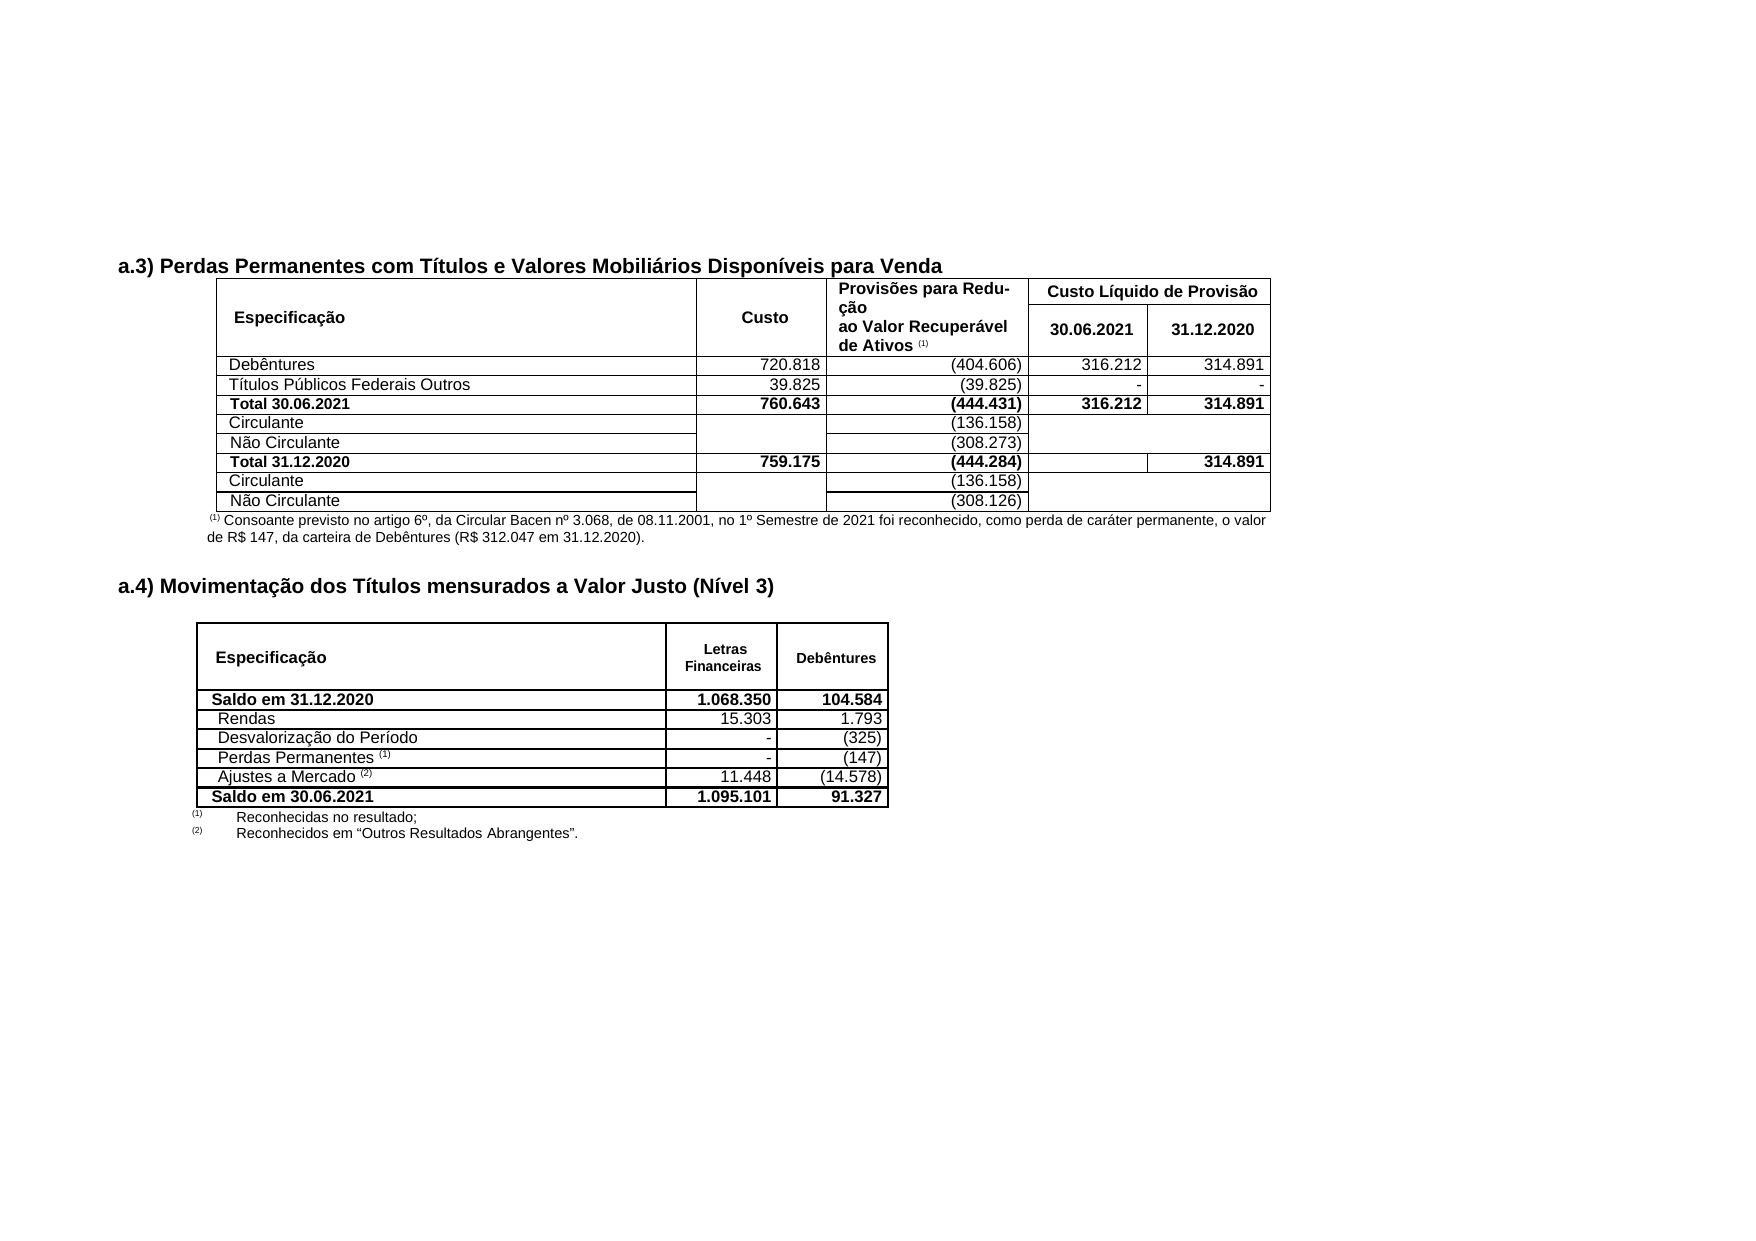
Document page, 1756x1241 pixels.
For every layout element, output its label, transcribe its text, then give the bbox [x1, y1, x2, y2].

table_cell (308.126) [827, 493, 1028, 511]
table_cell 11.448 [667, 769, 776, 786]
table_cell 15.303 [667, 711, 776, 728]
table_cell Títulos Públicos Federais Outros [217, 376, 696, 394]
table_cell 1.068.350 [667, 691, 776, 709]
list Perdas Permanentes com Títulos e Valores Mobiliários Disponíveis para Venda [118, 254, 1678, 278]
table_cell 720.818 [697, 357, 826, 375]
text (1) Reconhecidas no resultado; [192, 808, 1678, 825]
table_cell - [1148, 376, 1270, 394]
table_cell Perdas Permanentes (1) [198, 750, 665, 767]
table_cell 316.212 [1029, 357, 1147, 375]
table_cell (136.158) [827, 415, 1028, 433]
table_cell (136.158) [827, 473, 1028, 491]
table_cell (325) [778, 730, 887, 747]
table_cell Rendas [198, 711, 665, 728]
table_cell 31.12.2020 [1148, 305, 1270, 356]
table_cell 759.175 [697, 454, 826, 472]
table_header Custo Líquido de Provisão [1029, 279, 1270, 303]
table_cell Circulante [217, 473, 696, 491]
table_cell (308.273) [827, 434, 1028, 453]
table_cell 39.825 [697, 376, 826, 394]
table_cell Circulante [217, 415, 696, 433]
table_cell (39.825) [827, 376, 1028, 394]
table_cell 314.891 [1148, 357, 1270, 375]
table_cell (444.431) [827, 396, 1028, 414]
table_cell Debêntures [217, 357, 696, 375]
text (1) Consoante previsto no artigo 6º, da Circular Bacen nº 3.068, de 08.11.2001, no 1º Semestre de 2021 foi reconhecido, como perda de caráter permanente, o valor de R$ 147, da carteira de Debêntures (R$ 312.047 em 31.12.2020). [207, 512, 1283, 545]
table_header Especificação [217, 279, 696, 356]
table_cell Total 30.06.2021 [217, 396, 696, 414]
table_cell Ajustes a Mercado (2) [198, 769, 665, 786]
table_header Debêntures [778, 624, 887, 689]
table_cell (444.284) [827, 454, 1028, 472]
table_cell Desvalorização do Período [198, 730, 665, 747]
table_cell - [1029, 376, 1147, 394]
table_cell [697, 473, 826, 511]
table_cell - [667, 730, 776, 747]
table_header Provisões para Redu- ção ao Valor Recuperável de Ativos (1) [827, 279, 1028, 356]
text (2) Reconhecidos em “Outros Resultados Abrangentes”. [192, 825, 1678, 842]
table_cell Não Circulante [217, 493, 696, 511]
table_cell [1029, 473, 1270, 511]
list Movimentação dos Títulos mensurados a Valor Justo (Nível 3) [118, 574, 1678, 598]
table_cell 1.095.101 [667, 789, 776, 806]
table_header Especificação [198, 624, 665, 689]
table_cell 760.643 [697, 396, 826, 414]
table_cell 314.891 [1148, 454, 1270, 472]
table_cell Saldo em 31.12.2020 [198, 691, 665, 709]
table_header Custo [697, 279, 826, 356]
table_cell [697, 415, 826, 453]
table_cell 316.212 [1029, 396, 1147, 414]
table_cell [1029, 454, 1147, 472]
table_cell Total 31.12.2020 [217, 454, 696, 472]
table_cell 104.584 [778, 691, 887, 709]
table_cell 30.06.2021 [1029, 305, 1147, 356]
table_cell (147) [778, 750, 887, 767]
table_cell 91.327 [778, 789, 887, 806]
table_cell (404.606) [827, 357, 1028, 375]
table_cell 1.793 [778, 711, 887, 728]
table_cell 314.891 [1148, 396, 1270, 414]
table_cell - [667, 750, 776, 767]
table_cell Não Circulante [217, 434, 696, 453]
table_header Letras Financeiras [667, 624, 776, 689]
table_cell Saldo em 30.06.2021 [198, 789, 665, 806]
table_cell [1029, 415, 1270, 453]
table_cell (14.578) [778, 769, 887, 786]
